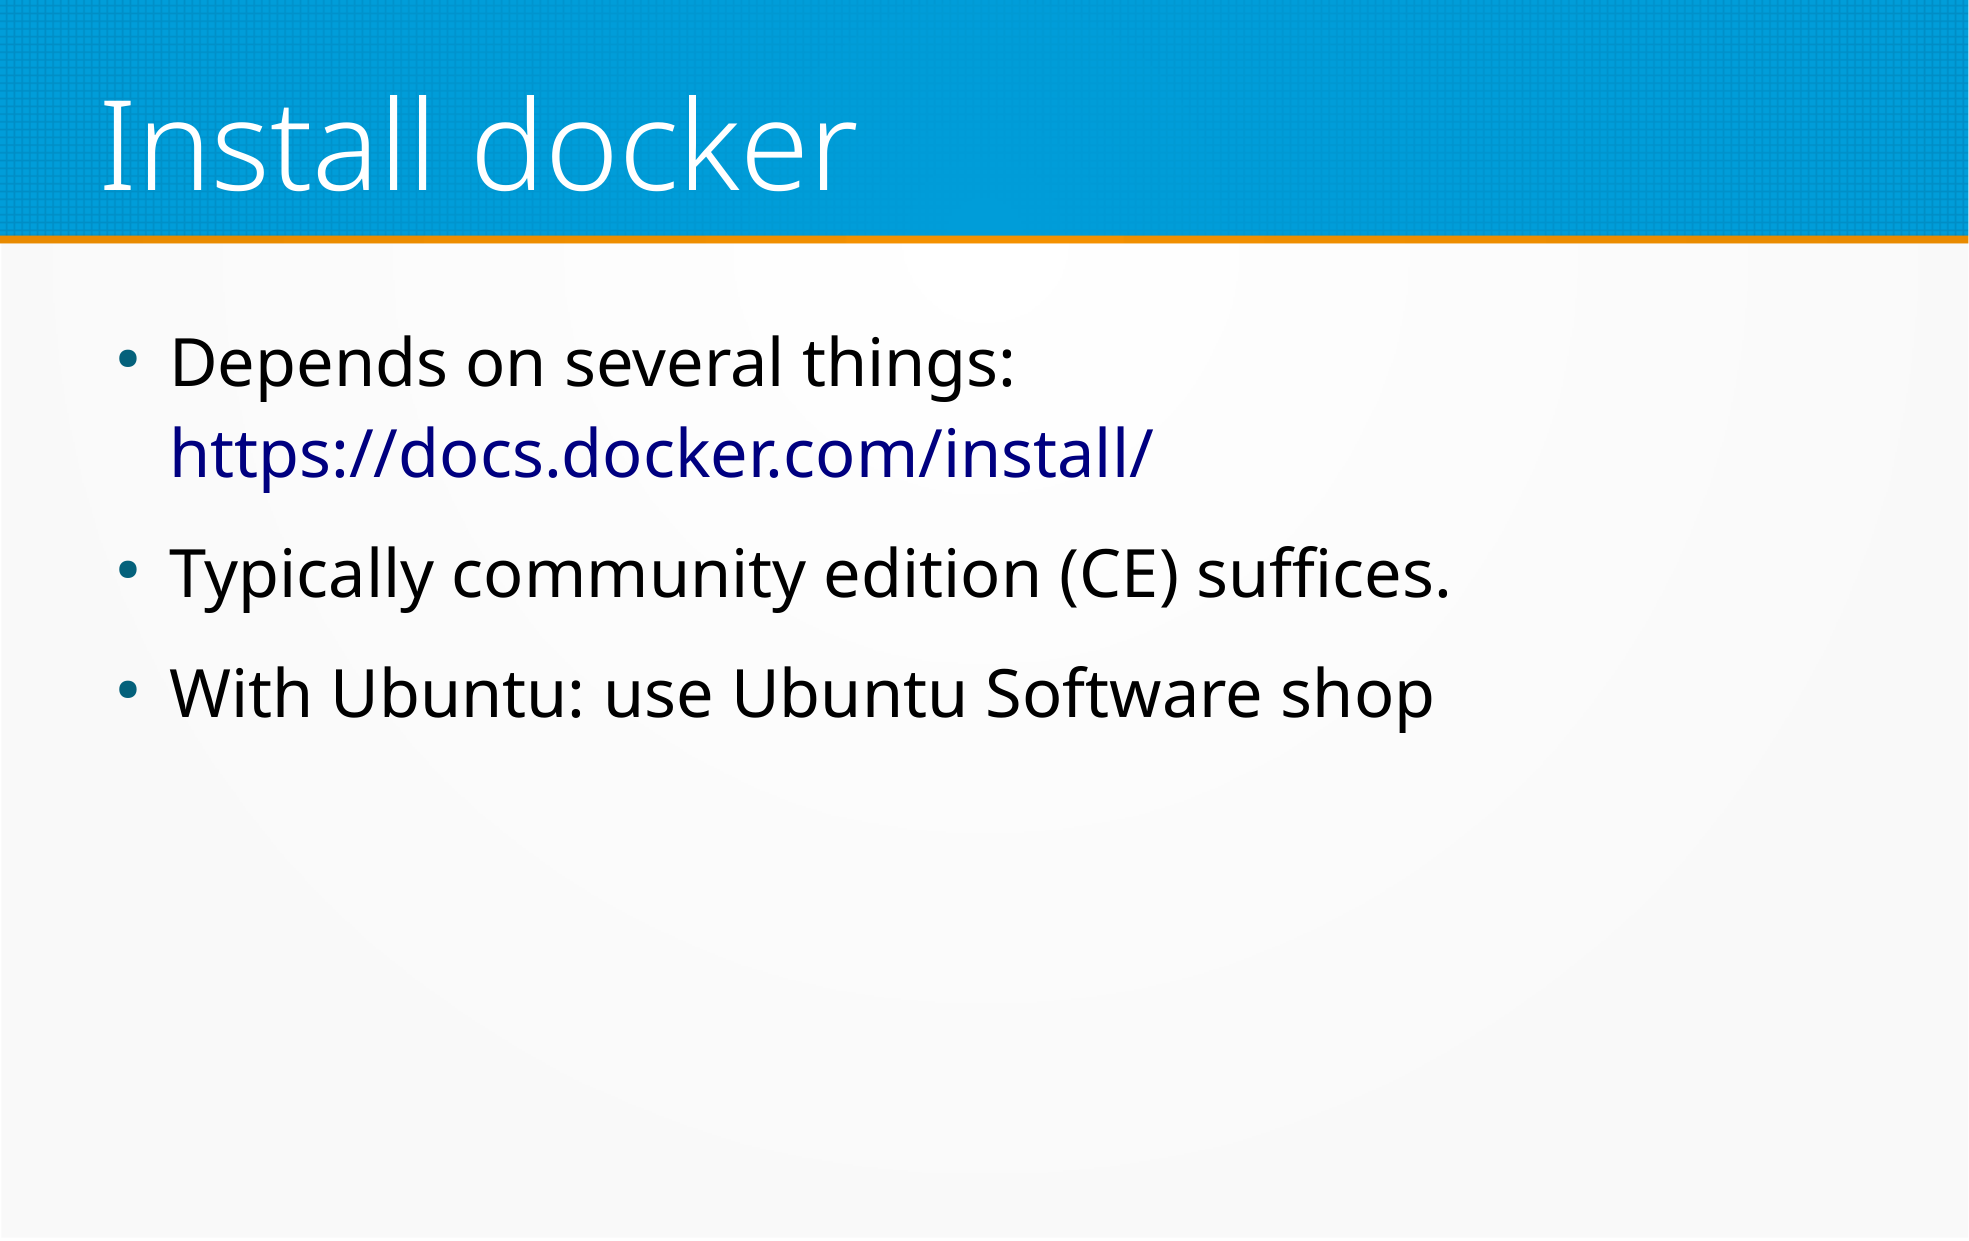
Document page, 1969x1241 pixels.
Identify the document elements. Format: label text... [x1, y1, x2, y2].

picture [0, 236, 1969, 1241]
list Depends on several things: https://docs.docker.com/install/ Typically community edition (CE) suffices. With Ubuntu: use Ubuntu Software shop [98, 315, 1861, 1081]
title Install docker [98, 19, 1870, 227]
